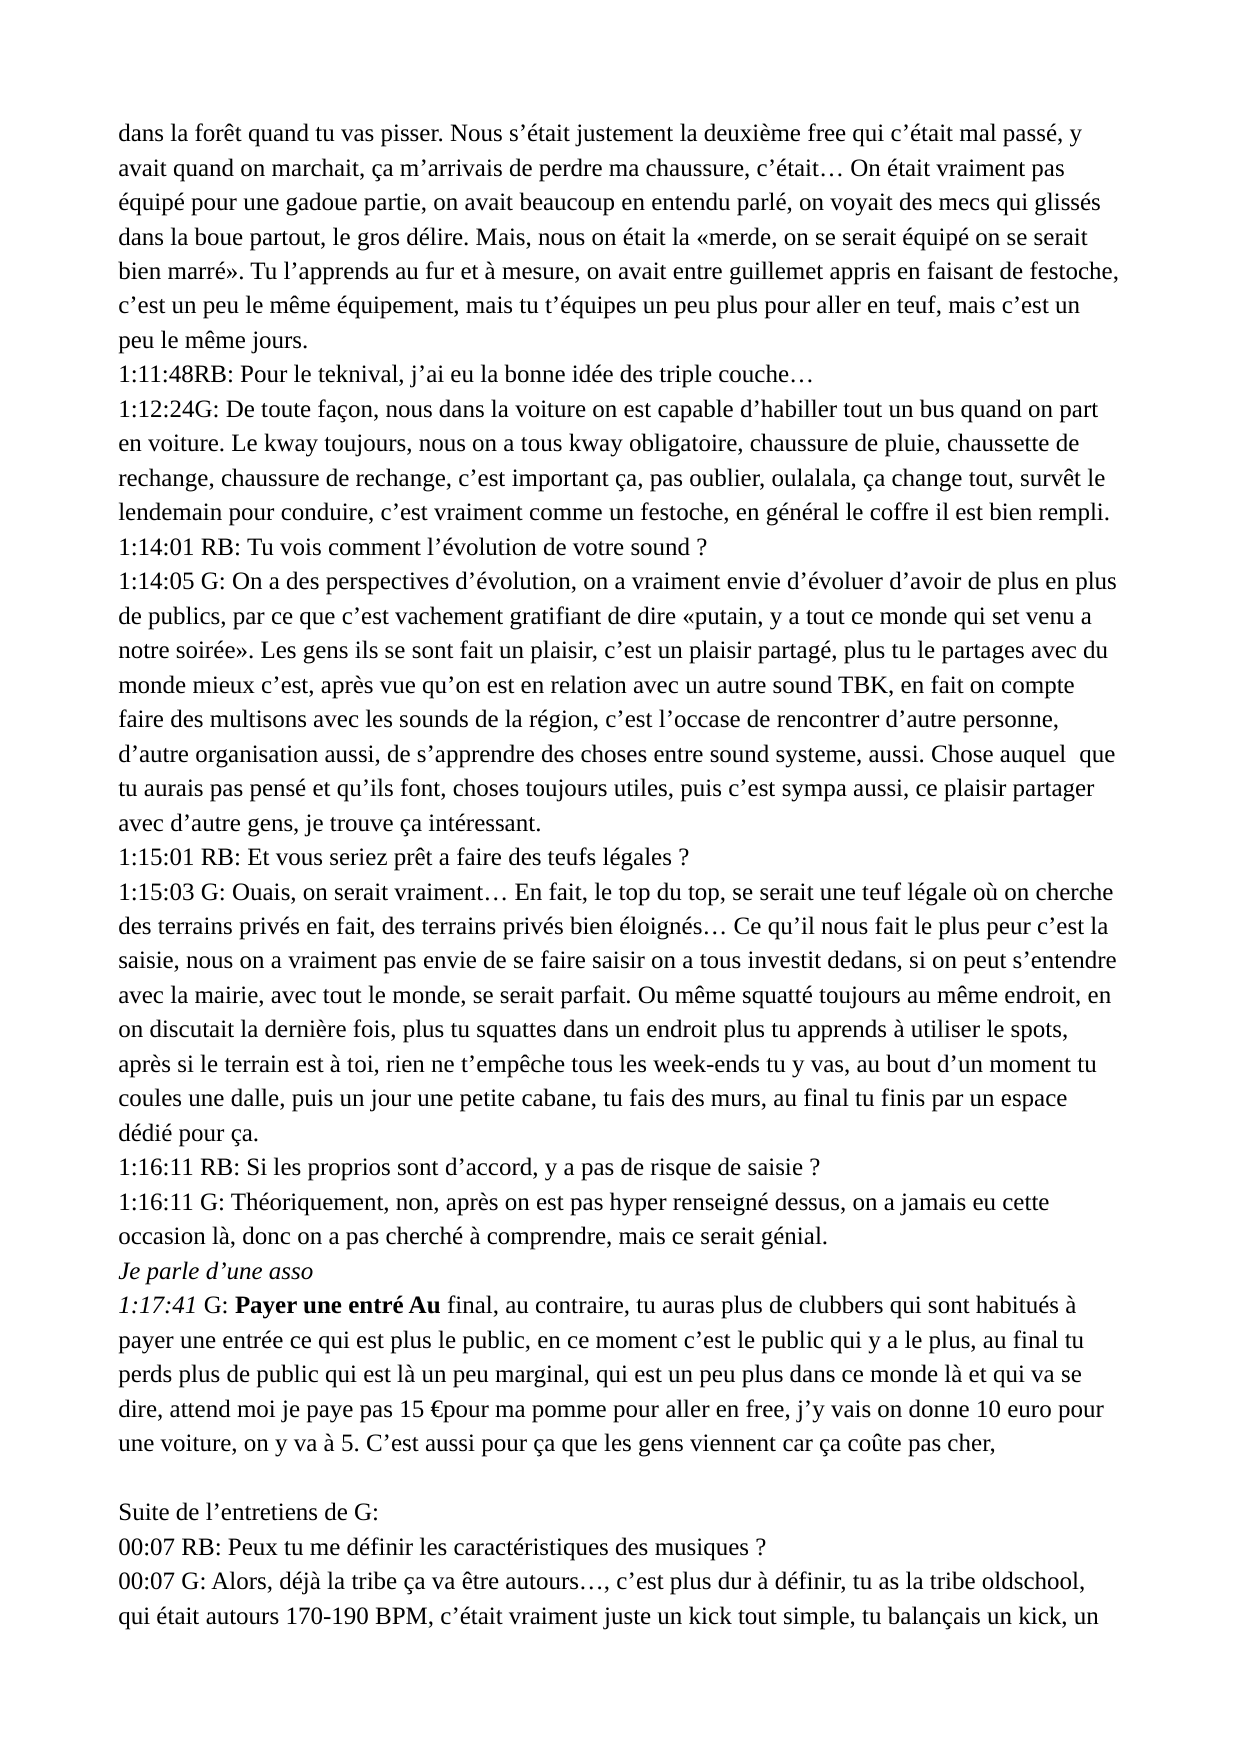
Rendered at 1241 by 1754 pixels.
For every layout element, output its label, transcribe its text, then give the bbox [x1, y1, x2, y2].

text dans la forêt quand tu vas pisser. Nous s’était justement la deuxième free qui c’était mal passé, y avait quand on marchait, ça m’arrivais de perdre ma chaussure, c’était… On était vraiment pas équipé pour une gadoue partie, on avait beaucoup en entendu parlé, on voyait des mecs qui glissés dans la boue partout, le gros délire. Mais, nous on était la «merde, on se serait équipé on se serait bien marré». Tu l’apprends au fur et à mesure, on avait entre guillemet appris en faisant de festoche, c’est un peu le même équipement, mais tu t’équipes un peu plus pour aller en teuf, mais c’est un peu le même jours. 1:11:48RB: Pour le teknival, j’ai eu la bonne idée des triple couche… 1:12:24G: De toute façon, nous dans la voiture on est capable d’habiller tout un bus quand on part en voiture. Le kway toujours, nous on a tous kway obligatoire, chaussure de pluie, chaussette de rechange, chaussure de rechange, c’est important ça, pas oublier, oulalala, ça change tout, survêt le lendemain pour conduire, c’est vraiment comme un festoche, en général le coffre il est bien rempli. 1:14:01 RB: Tu vois comment l’évolution de votre sound ? 1:14:05 G: On a des perspectives d’évolution, on a vraiment envie d’évoluer d’avoir de plus en plus de publics, par ce que c’est vachement gratifiant de dire «putain, y a tout ce monde qui set venu a notre soirée». Les gens ils se sont fait un plaisir, c’est un plaisir partagé, plus tu le partages avec du monde mieux c’est, après vue qu’on est en relation avec un autre sound TBK, en fait on compte faire des multisons avec les sounds de la région, c’est l’occase de rencontrer d’autre personne, d’autre organisation aussi, de s’apprendre des choses entre sound systeme, aussi. Chose auquel que tu aurais pas pensé et qu’ils font, choses toujours utiles, puis c’est sympa aussi, ce plaisir partager avec d’autre gens, je trouve ça intéressant. 1:15:01 RB: Et vous seriez prêt a faire des teufs légales ? 1:15:03 G: Ouais, on serait vraiment… En fait, le top du top, se serait une teuf légale où on cherche des terrains privés en fait, des terrains privés bien éloignés… Ce qu’il nous fait le plus peur c’est la saisie, nous on a vraiment pas envie de se faire saisir on a tous investit dedans, si on peut s’entendre avec la mairie, avec tout le monde, se serait parfait. Ou même squatté toujours au même endroit, en on discutait la dernière fois, plus tu squattes dans un endroit plus tu apprends à utiliser le spots, après si le terrain est à toi, rien ne t’empêche tous les week-ends tu y vas, au bout d’un moment tu coules une dalle, puis un jour une petite cabane, tu fais des murs, au final tu finis par un espace dédié pour ça. 1:16:11 RB: Si les proprios sont d’accord, y a pas de risque de saisie ? 1:16:11 G: Théoriquement, non, après on est pas hyper renseigné dessus, on a jamais eu cette occasion là, donc on a pas cherché à comprendre, mais ce serait génial. Je parle d’une asso 1:17:41 G: Payer une entré Au final, au contraire, tu auras plus de clubbers qui sont habitués à payer une entrée ce qui est plus le public, en ce moment c’est le public qui y a le plus, au final tu perds plus de public qui est là un peu marginal, qui est un peu plus dans ce monde là et qui va se dire, attend moi je paye pas 15 €pour ma pomme pour aller en free, j’y vais on donne 10 euro pour une voiture, on y va à 5. C’est aussi pour ça que les gens viennent car ça coûte pas cher, Suite de l’entretiens de G: 00:07 RB: Peux tu me définir les caractéristiques des musiques ? 00:07 G: Alors, déjà la tribe ça va être autours…, c’est plus dur à définir, tu as la tribe oldschool, qui était autours 170-190 BPM, c’était vraiment juste un kick tout simple, tu balançais un kick, un [118, 118, 1122, 1629]
